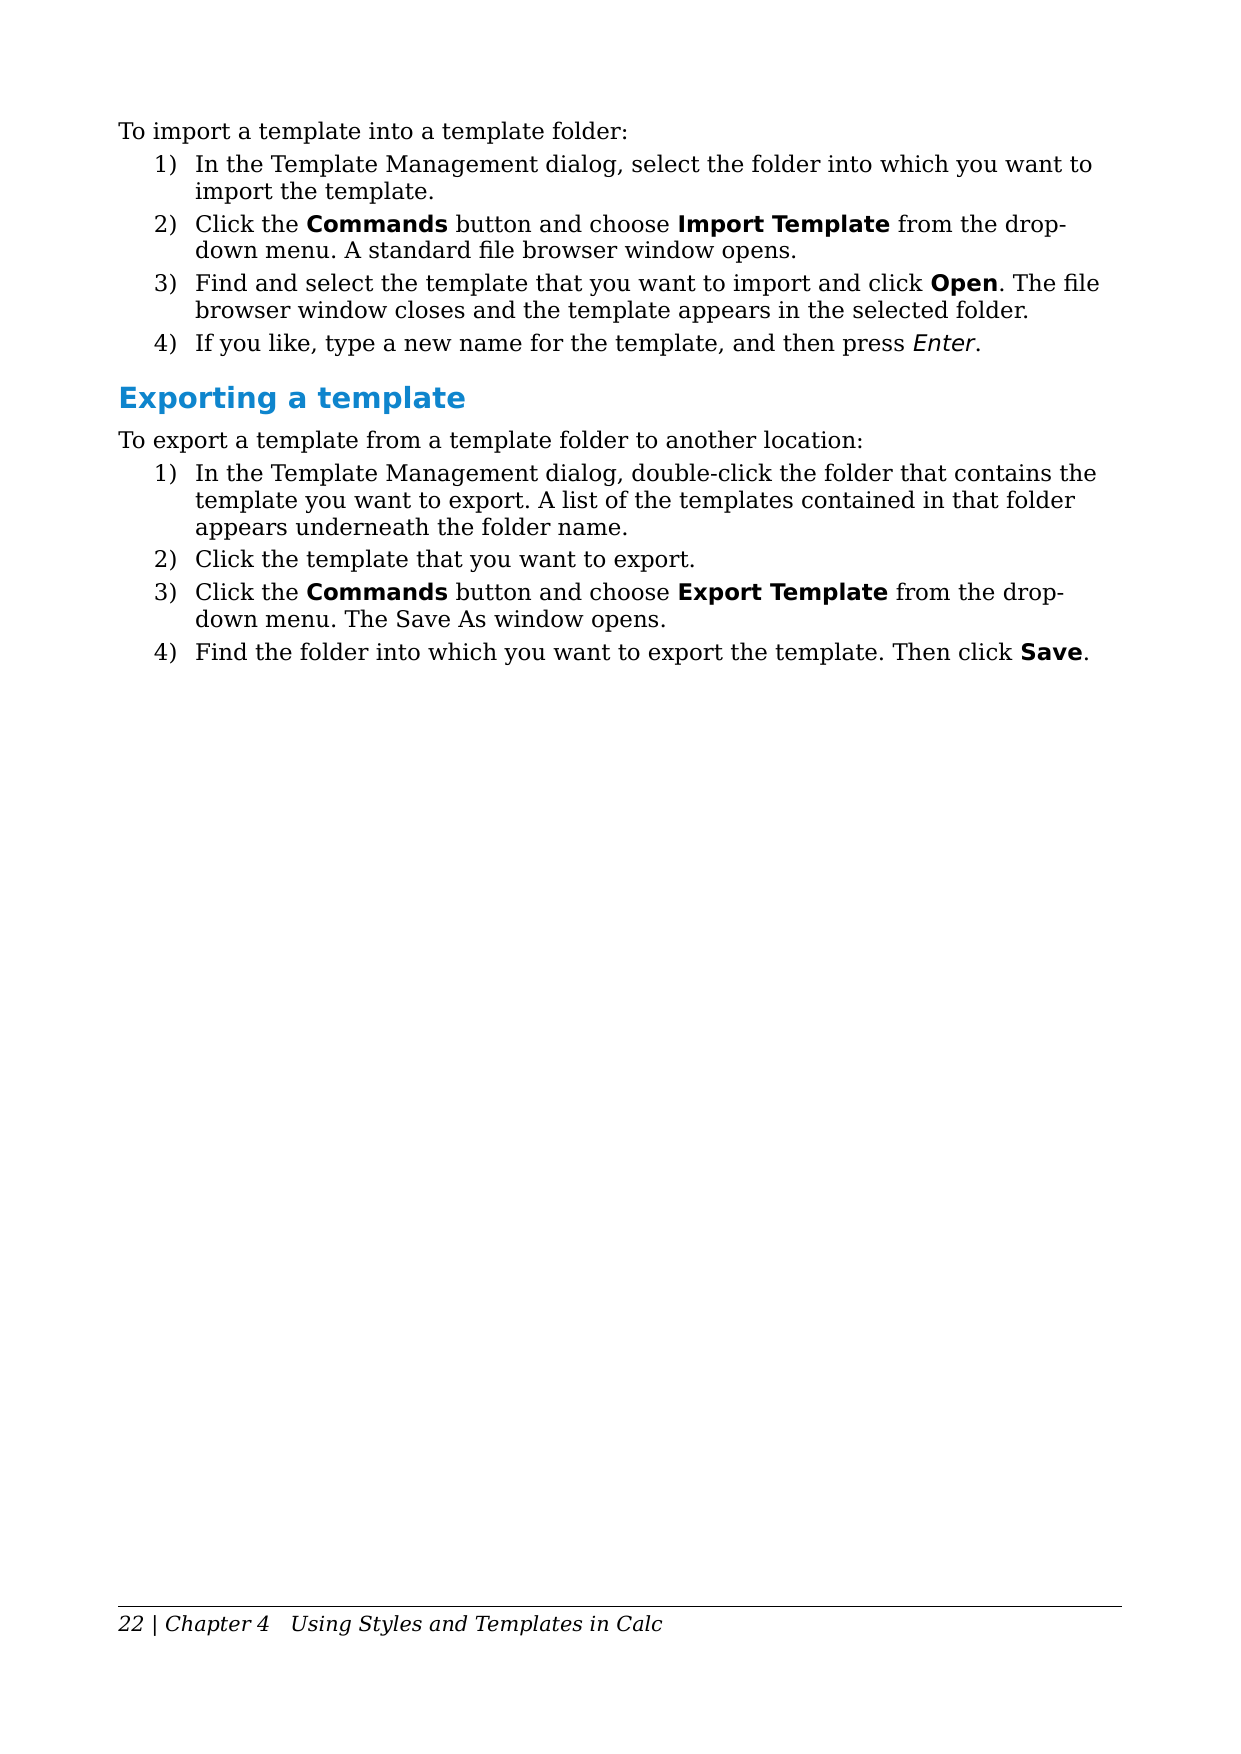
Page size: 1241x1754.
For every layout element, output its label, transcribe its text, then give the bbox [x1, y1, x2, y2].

list If you like, type a new name for the template, and then press Enter. [177, 330, 1122, 357]
subtitle Exporting a template [118, 381, 1122, 415]
list To import a template into a template folder: [118, 118, 1122, 145]
list Click the Commands button and choose Import Template from the drop-down menu. A standard file browser window opens. [177, 211, 1122, 264]
list In the Template Management dialog, select the folder into which you want to import the template. [177, 151, 1122, 204]
list Find the folder into which you want to export the template. Then click Save. [177, 639, 1122, 666]
list Click the Commands button and choose Export Template from the drop-down menu. The Save As window opens. [177, 579, 1122, 633]
list Click the template that you want to export. [177, 547, 1122, 573]
list In the Template Management dialog, double-click the folder that contains the template you want to export. A list of the templates contained in that folder appears underneath the folder name. [177, 460, 1122, 540]
list Find and select the template that you want to import and click Open. The file browser window closes and the template appears in the selected folder. [177, 270, 1122, 324]
list To export a template from a template folder to another location: [118, 427, 1122, 454]
